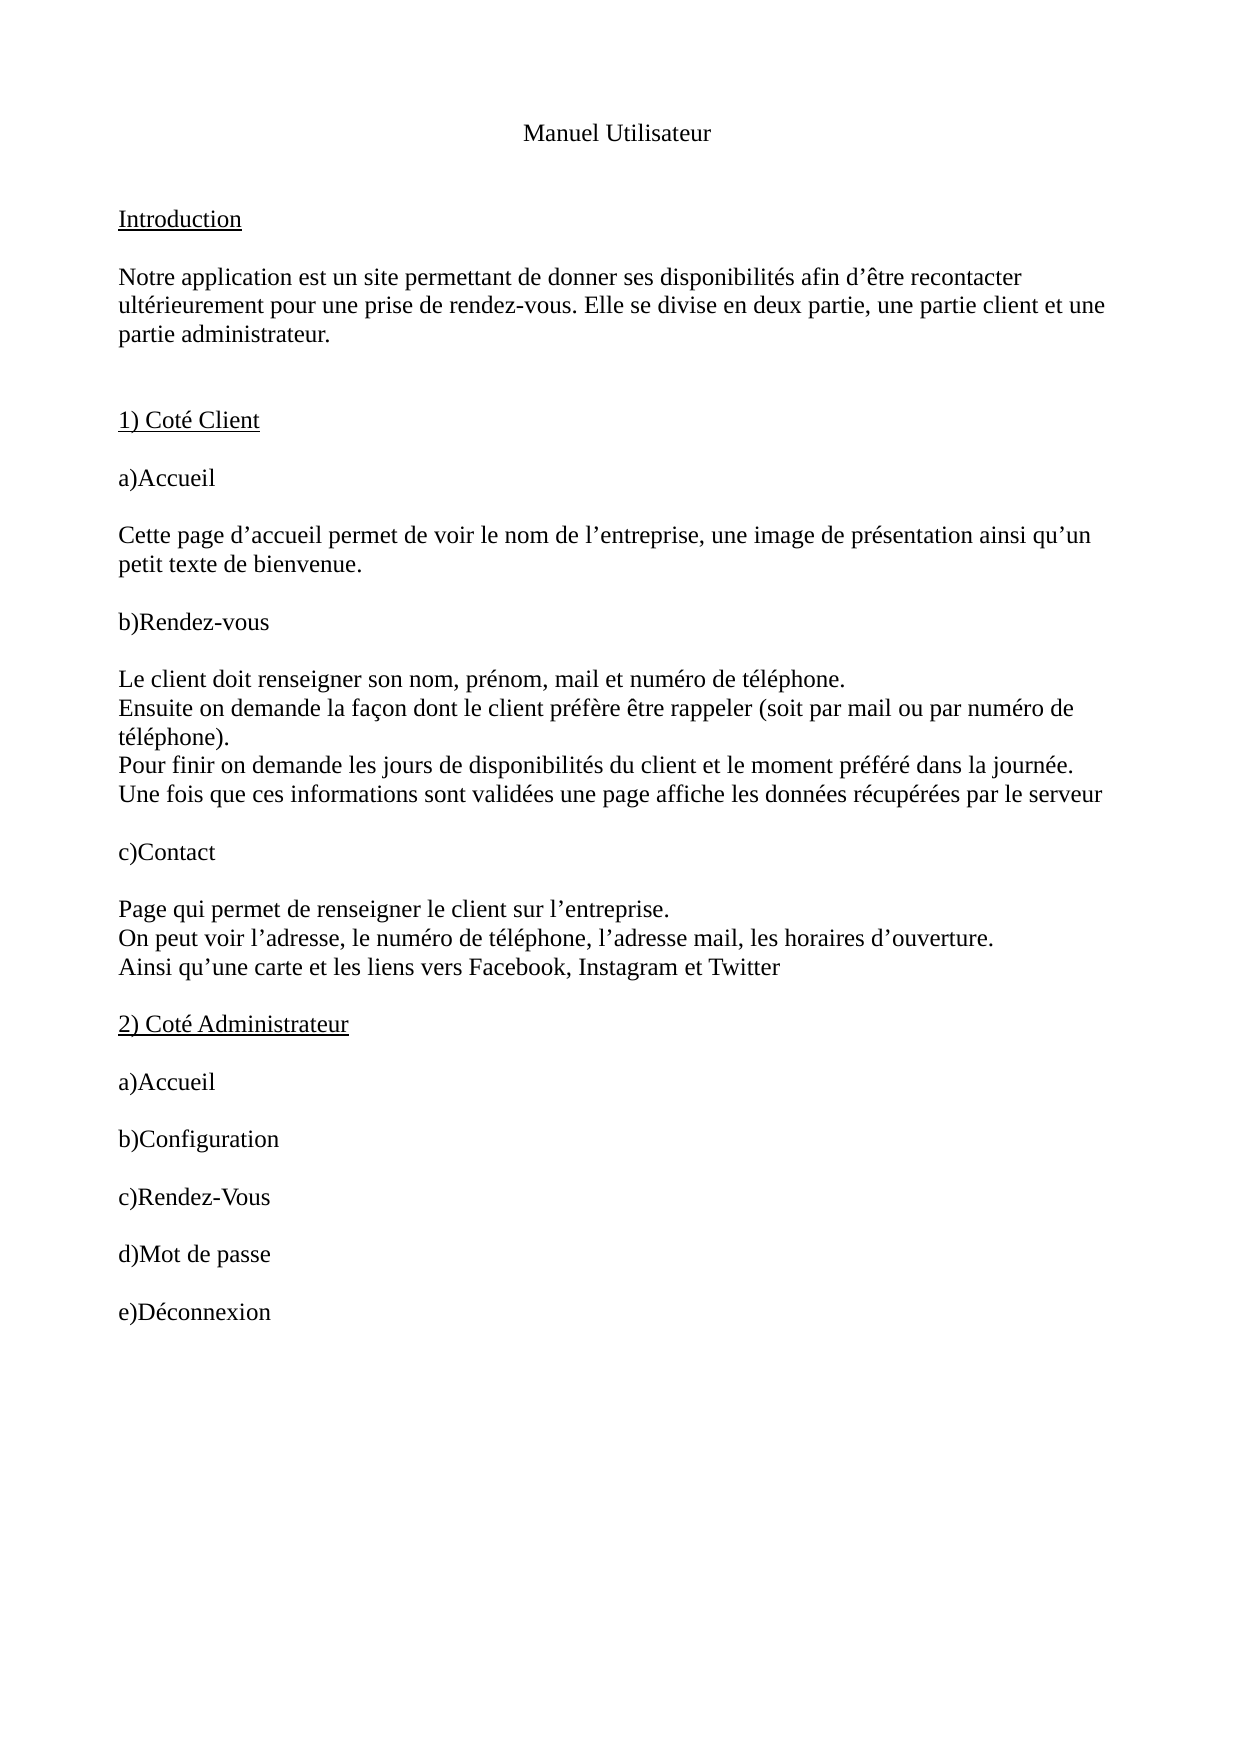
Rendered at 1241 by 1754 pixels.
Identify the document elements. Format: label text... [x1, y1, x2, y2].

text Page qui permet de renseigner le client sur l’entreprise. [118, 894, 1122, 923]
text c)Rendez-Vous [118, 1182, 1122, 1211]
text b)Rendez-vous [118, 607, 1122, 636]
text Manuel Utilisateur [118, 118, 1122, 147]
text Ainsi qu’une carte et les liens vers Facebook, Instagram et Twitter [118, 952, 1122, 981]
text 2) Coté Administrateur [118, 1009, 1122, 1038]
text a)Accueil [118, 463, 1122, 492]
text 1) Coté Client [118, 406, 1122, 434]
text Introduction [118, 204, 1122, 233]
text Cette page d’accueil permet de voir le nom de l’entreprise, une image de présentation ainsi qu’un petit texte de bienvenue. [118, 521, 1122, 578]
text On peut voir l’adresse, le numéro de téléphone, l’adresse mail, les horaires d’ouverture. [118, 923, 1122, 952]
text Notre application est un site permettant de donner ses disponibilités afin d’être recontacter ultérieurement pour une prise de rendez-vous. Elle se divise en deux partie, une partie client et une partie administrateur. [118, 262, 1122, 348]
text a)Accueil [118, 1067, 1122, 1096]
text b)Configuration [118, 1124, 1122, 1153]
text Pour finir on demande les jours de disponibilités du client et le moment préféré dans la journée. [118, 751, 1122, 779]
text c)Contact [118, 837, 1122, 866]
text Une fois que ces informations sont validées une page affiche les données récupérées par le serveur [118, 779, 1122, 808]
text e)Déconnexion [118, 1297, 1122, 1326]
text Le client doit renseigner son nom, prénom, mail et numéro de téléphone. [118, 664, 1122, 693]
text Ensuite on demande la façon dont le client préfère être rappeler (soit par mail ou par numéro de téléphone). [118, 693, 1122, 751]
text d)Mot de passe [118, 1239, 1122, 1268]
